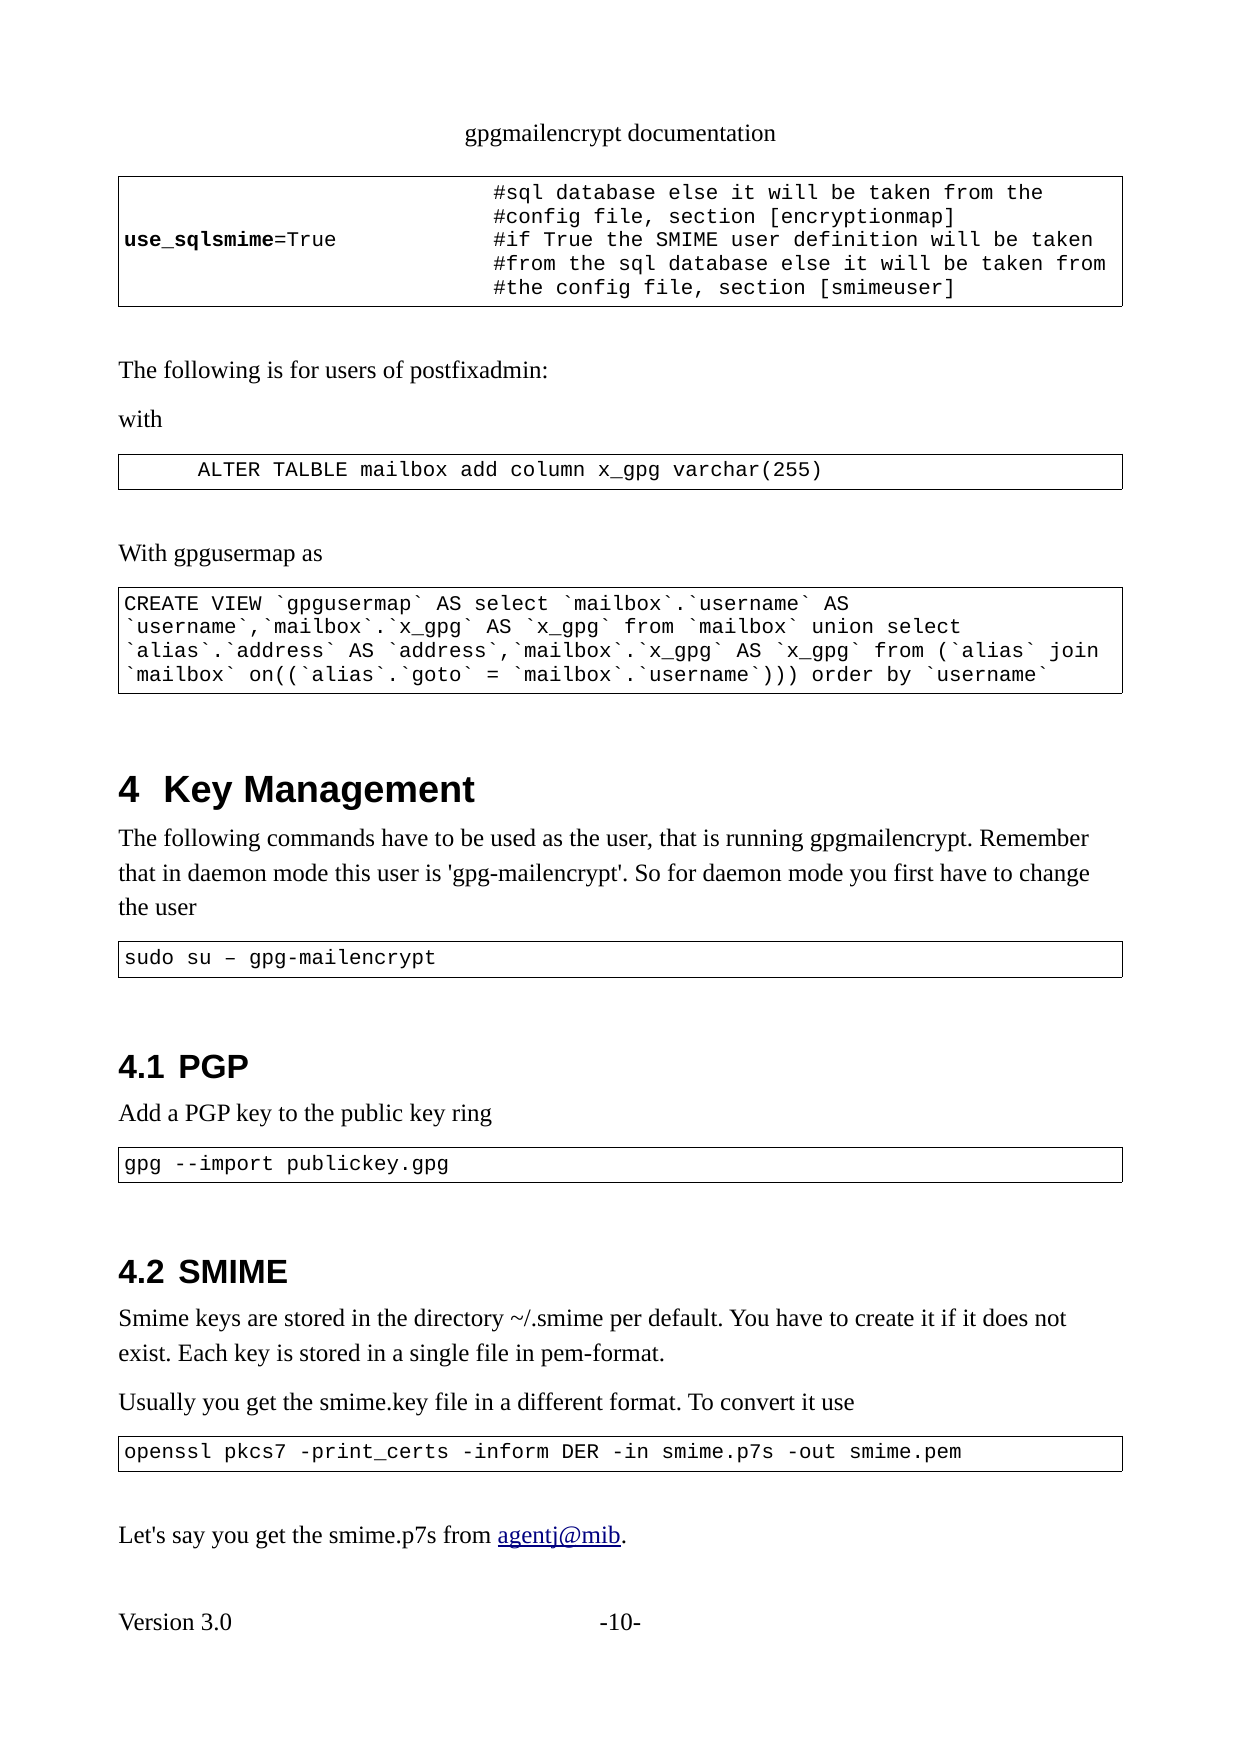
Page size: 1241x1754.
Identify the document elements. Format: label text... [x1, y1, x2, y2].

subtitle Key Management [118, 767, 1122, 811]
text with [118, 404, 1122, 433]
table_header #sql database else it will be taken from the #config file, section [encryptionmap] use_sqlsmime=True #if True the SMIME user definition will be taken #from the sql database else it will be taken from #the config file, section [smimeuser] [119, 177, 1122, 306]
subtitle SMIME [118, 1252, 1122, 1291]
subtitle PGP [118, 1047, 1122, 1085]
table_header ALTER TALBLE mailbox add column x_gpg varchar(255) [119, 455, 1122, 489]
table_header openssl pkcs7 -print_certs -inform DER -in smime.p7s -out smime.pem [119, 1437, 1122, 1471]
text Let's say you get the smime.p7s from agentj@mib. [118, 1520, 1122, 1549]
text Add a PGP key to the public key ring [118, 1098, 1122, 1126]
text Smime keys are stored in the directory ~/.smime per default. You have to create it if it does not exist. Each key is stored in a single file in pem-format. [118, 1303, 1122, 1366]
text Usually you get the smime.key file in a different format. To convert it use [118, 1387, 1122, 1415]
table_header gpg --import publickey.gpg [119, 1148, 1122, 1182]
table_header CREATE VIEW `gpgusermap` AS select `mailbox`.`username` AS `username`,`mailbox`.`x_gpg` AS `x_gpg` from `mailbox` union select `alias`.`address` AS `address`,`mailbox`.`x_gpg` AS `x_gpg` from (`alias` join `mailbox` on((`alias`.`goto` = `mailbox`.`username`))) order by `username` [119, 588, 1122, 693]
table_header sudo su – gpg-mailencrypt [119, 942, 1122, 977]
text The following commands have to be used as the user, that is running gpgmailencrypt. Remember that in daemon mode this user is 'gpg-mailencrypt'. So for daemon mode you first have to change the user [118, 823, 1122, 921]
text The following is for users of postfixadmin: [118, 355, 1122, 384]
text With gpgusermap as [118, 538, 1122, 567]
